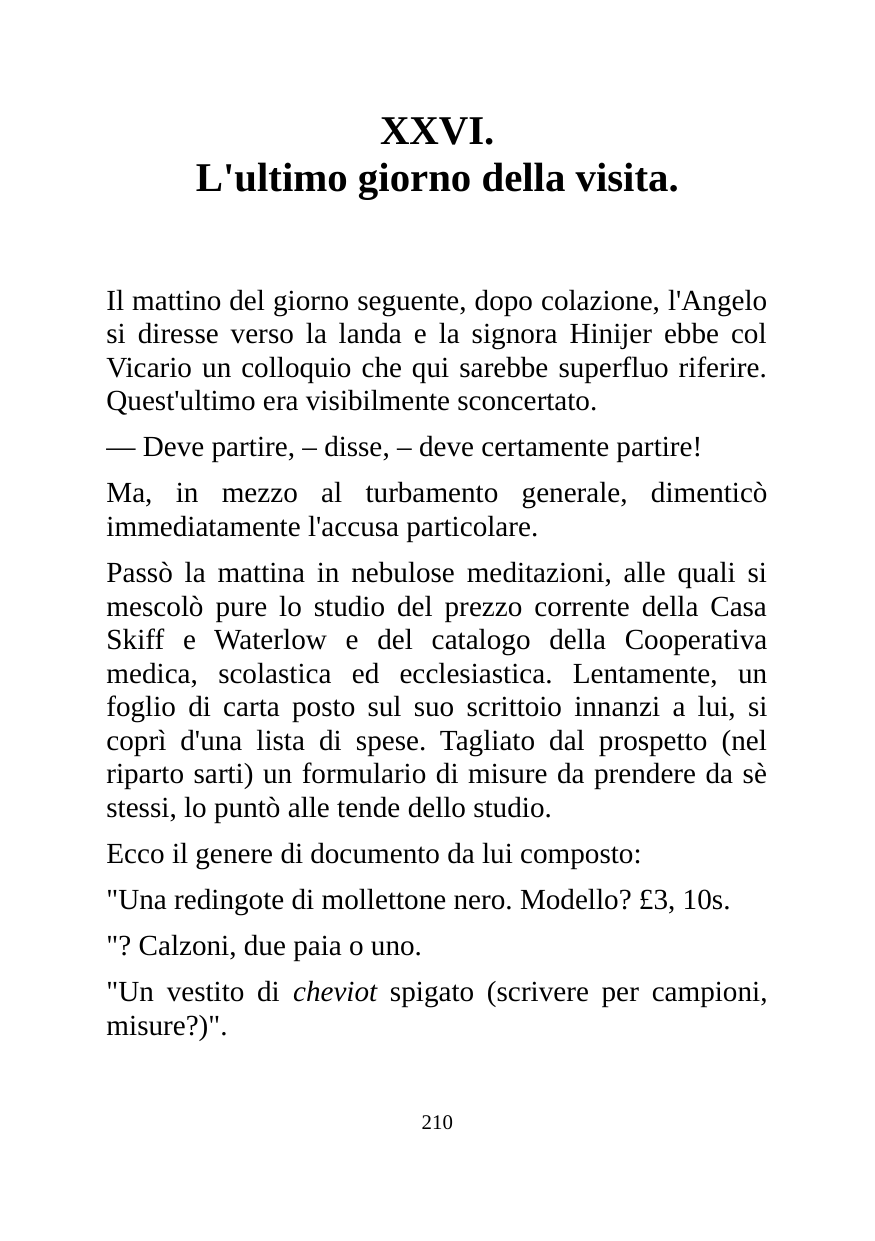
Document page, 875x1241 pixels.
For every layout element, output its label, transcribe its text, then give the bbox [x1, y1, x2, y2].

text "Una redingote di mollettone nero. Modello? £3, 10s. [106, 882, 768, 916]
text "Un vestito di cheviot spigato (scrivere per campioni, misure?)". [106, 974, 768, 1041]
text Ecco il genere di documento da lui composto: [106, 836, 768, 869]
subtitle XXVI. L'ultimo giorno della visita. [106, 106, 768, 200]
text Passò la mattina in nebulose meditazioni, alle quali si mescolò pure lo studio del prezzo corrente della Casa Skiff e Waterlow e del catalogo della Cooperativa medica, scolastica ed ecclesiastica. Lentamente, un foglio di carta posto sul suo scrittoio innanzi a lui, si coprì d'una lista di spese. Tagliato dal prospetto (nel riparto sarti) un formulario di misure da prendere da sè stessi, lo puntò alle tende dello studio. [106, 555, 768, 823]
text "? Calzoni, due paia o uno. [106, 928, 768, 962]
text Il mattino del giorno seguente, dopo colazione, l'Angelo si diresse verso la landa e la signora Hinijer ebbe col Vicario un colloquio che qui sarebbe superfluo riferire. Quest'ultimo era visibilmente sconcertato. [106, 283, 768, 417]
text Ma, in mezzo al turbamento generale, dimenticò immediatamente l'accusa particolare. [106, 476, 768, 543]
text — Deve partire, – disse, – deve certamente partire! [106, 429, 768, 463]
